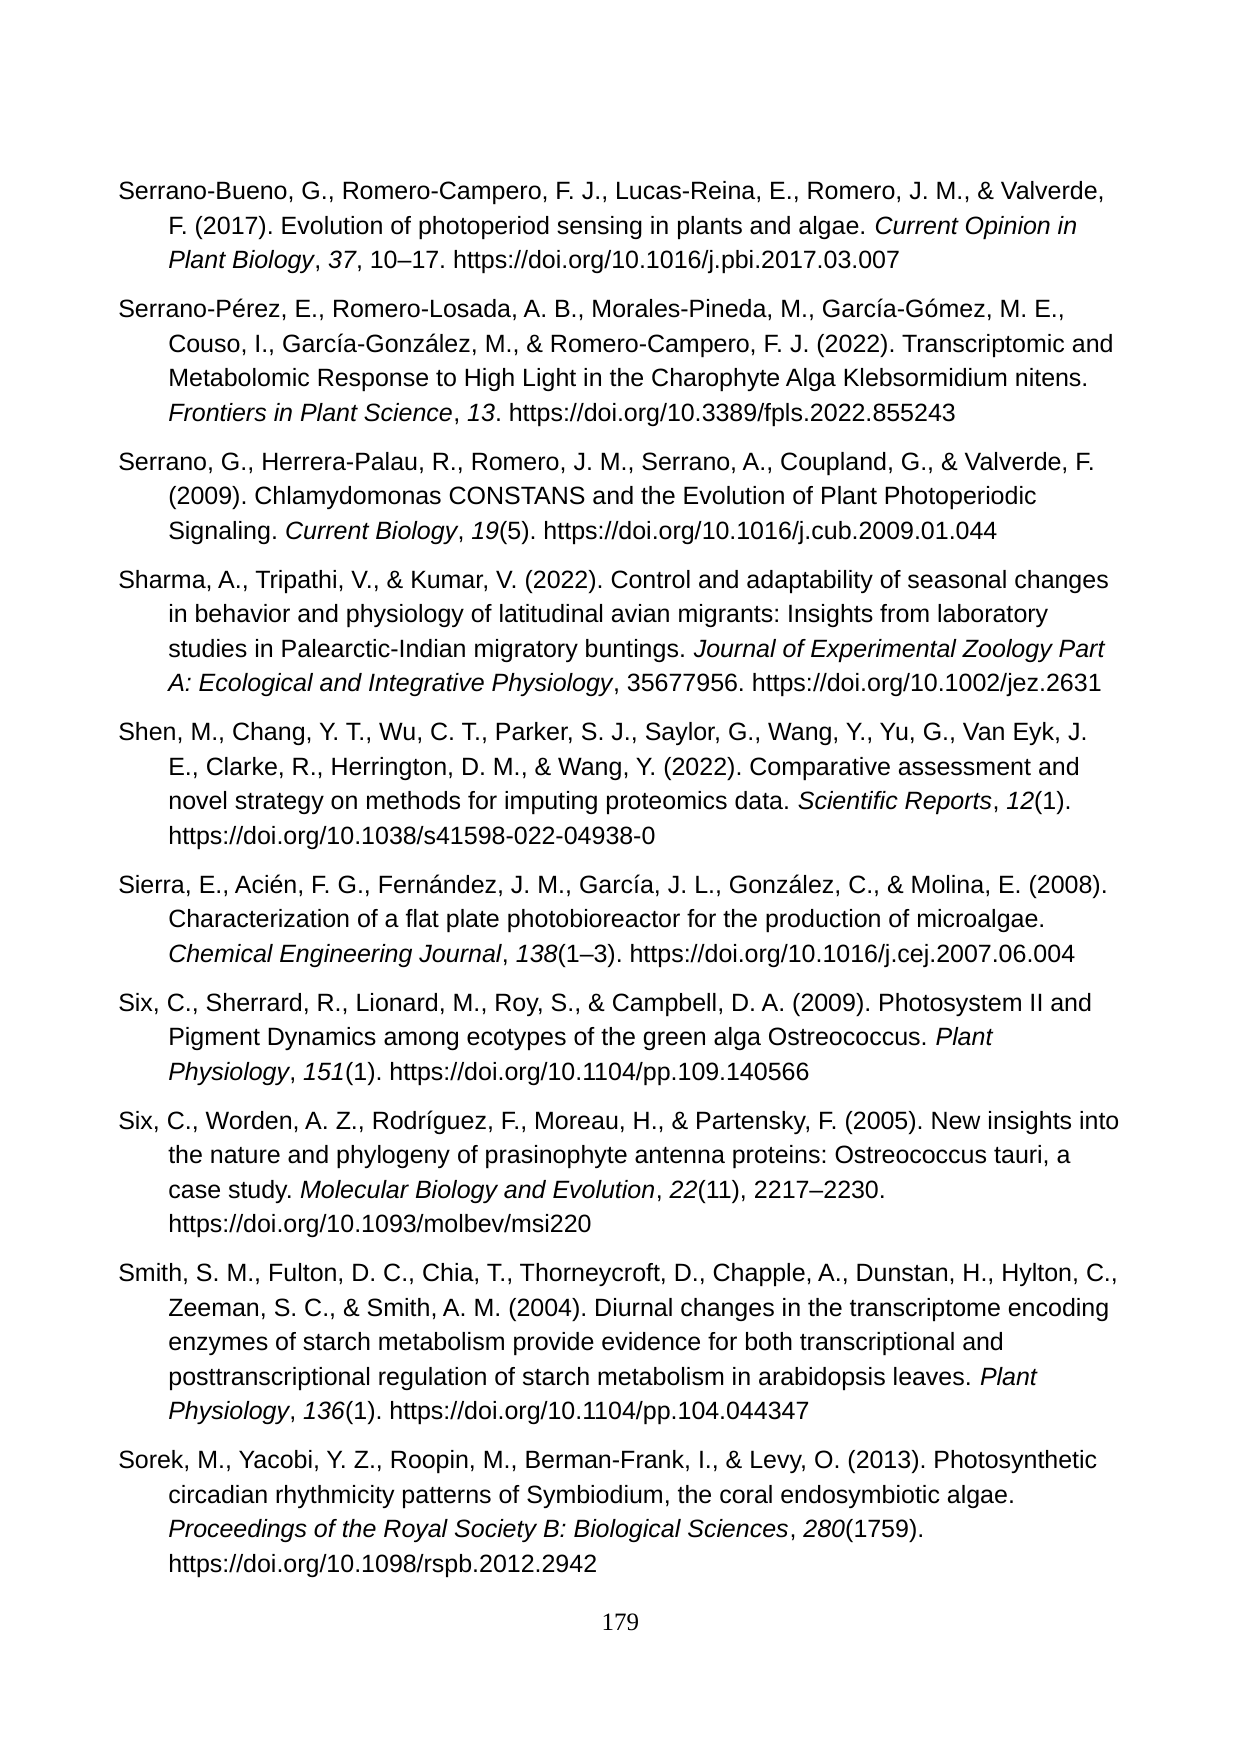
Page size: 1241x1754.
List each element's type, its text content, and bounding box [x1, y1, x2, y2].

text Serrano, G., Herrera-Palau, R., Romero, J. M., Serrano, A., Coupland, G., & Valverde, F. (2009). Chlamydomonas CONSTANS and the Evolution of Plant Photoperiodic Signaling. Current Biology, 19(5). https://doi.org/10.1016/j.cub.2009.01.044 [118, 447, 1122, 544]
text Serrano-Bueno, G., Romero-Campero, F. J., Lucas-Reina, E., Romero, J. M., & Valverde, F. (2017). Evolution of photoperiod sensing in plants and algae. Current Opinion in Plant Biology, 37, 10–17. https://doi.org/10.1016/j.pbi.2017.03.007 [118, 176, 1122, 274]
text Smith, S. M., Fulton, D. C., Chia, T., Thorneycroft, D., Chapple, A., Dunstan, H., Hylton, C., Zeeman, S. C., & Smith, A. M. (2004). Diurnal changes in the transcriptome encoding enzymes of starch metabolism provide evidence for both transcriptional and posttranscriptional regulation of starch metabolism in arabidopsis leaves. Plant Physiology, 136(1). https://doi.org/10.1104/pp.104.044347 [118, 1258, 1122, 1425]
text Sorek, M., Yacobi, Y. Z., Roopin, M., Berman-Frank, I., & Levy, O. (2013). Photosynthetic circadian rhythmicity patterns of Symbiodium, the coral endosymbiotic algae. Proceedings of the Royal Society B: Biological Sciences, 280(1759). https://doi.org/10.1098/rspb.2012.2942 [118, 1445, 1122, 1578]
text Sierra, E., Acién, F. G., Fernández, J. M., García, J. L., González, C., & Molina, E. (2008). Characterization of a flat plate photobioreactor for the production of microalgae. Chemical Engineering Journal, 138(1–3). https://doi.org/10.1016/j.cej.2007.06.004 [118, 870, 1122, 968]
text Sharma, A., Tripathi, V., & Kumar, V. (2022). Control and adaptability of seasonal changes in behavior and physiology of latitudinal avian migrants: Insights from laboratory studies in Palearctic-Indian migratory buntings. Journal of Experimental Zoology Part A: Ecological and Integrative Physiology, 35677956. https://doi.org/10.1002/jez.2631 [118, 565, 1122, 697]
text Shen, M., Chang, Y. T., Wu, C. T., Parker, S. J., Saylor, G., Wang, Y., Yu, G., Van Eyk, J. E., Clarke, R., Herrington, D. M., & Wang, Y. (2022). Comparative assessment and novel strategy on methods for imputing proteomics data. Scientific Reports, 12(1). https://doi.org/10.1038/s41598-022-04938-0 [118, 717, 1122, 849]
text Serrano-Pérez, E., Romero-Losada, A. B., Morales-Pineda, M., García-Gómez, M. E., Couso, I., García-González, M., & Romero-Campero, F. J. (2022). Transcriptomic and Metabolomic Response to High Light in the Charophyte Alga Klebsormidium nitens. Frontiers in Plant Science, 13. https://doi.org/10.3389/fpls.2022.855243 [118, 294, 1122, 427]
text Six, C., Sherrard, R., Lionard, M., Roy, S., & Campbell, D. A. (2009). Photosystem II and Pigment Dynamics among ecotypes of the green alga Ostreococcus. Plant Physiology, 151(1). https://doi.org/10.1104/pp.109.140566 [118, 988, 1122, 1086]
text Six, C., Worden, A. Z., Rodríguez, F., Moreau, H., & Partensky, F. (2005). New insights into the nature and phylogeny of prasinophyte antenna proteins: Ostreococcus tauri, a case study. Molecular Biology and Evolution, 22(11), 2217–2230. https://doi.org/10.1093/molbev/msi220 [118, 1106, 1122, 1238]
